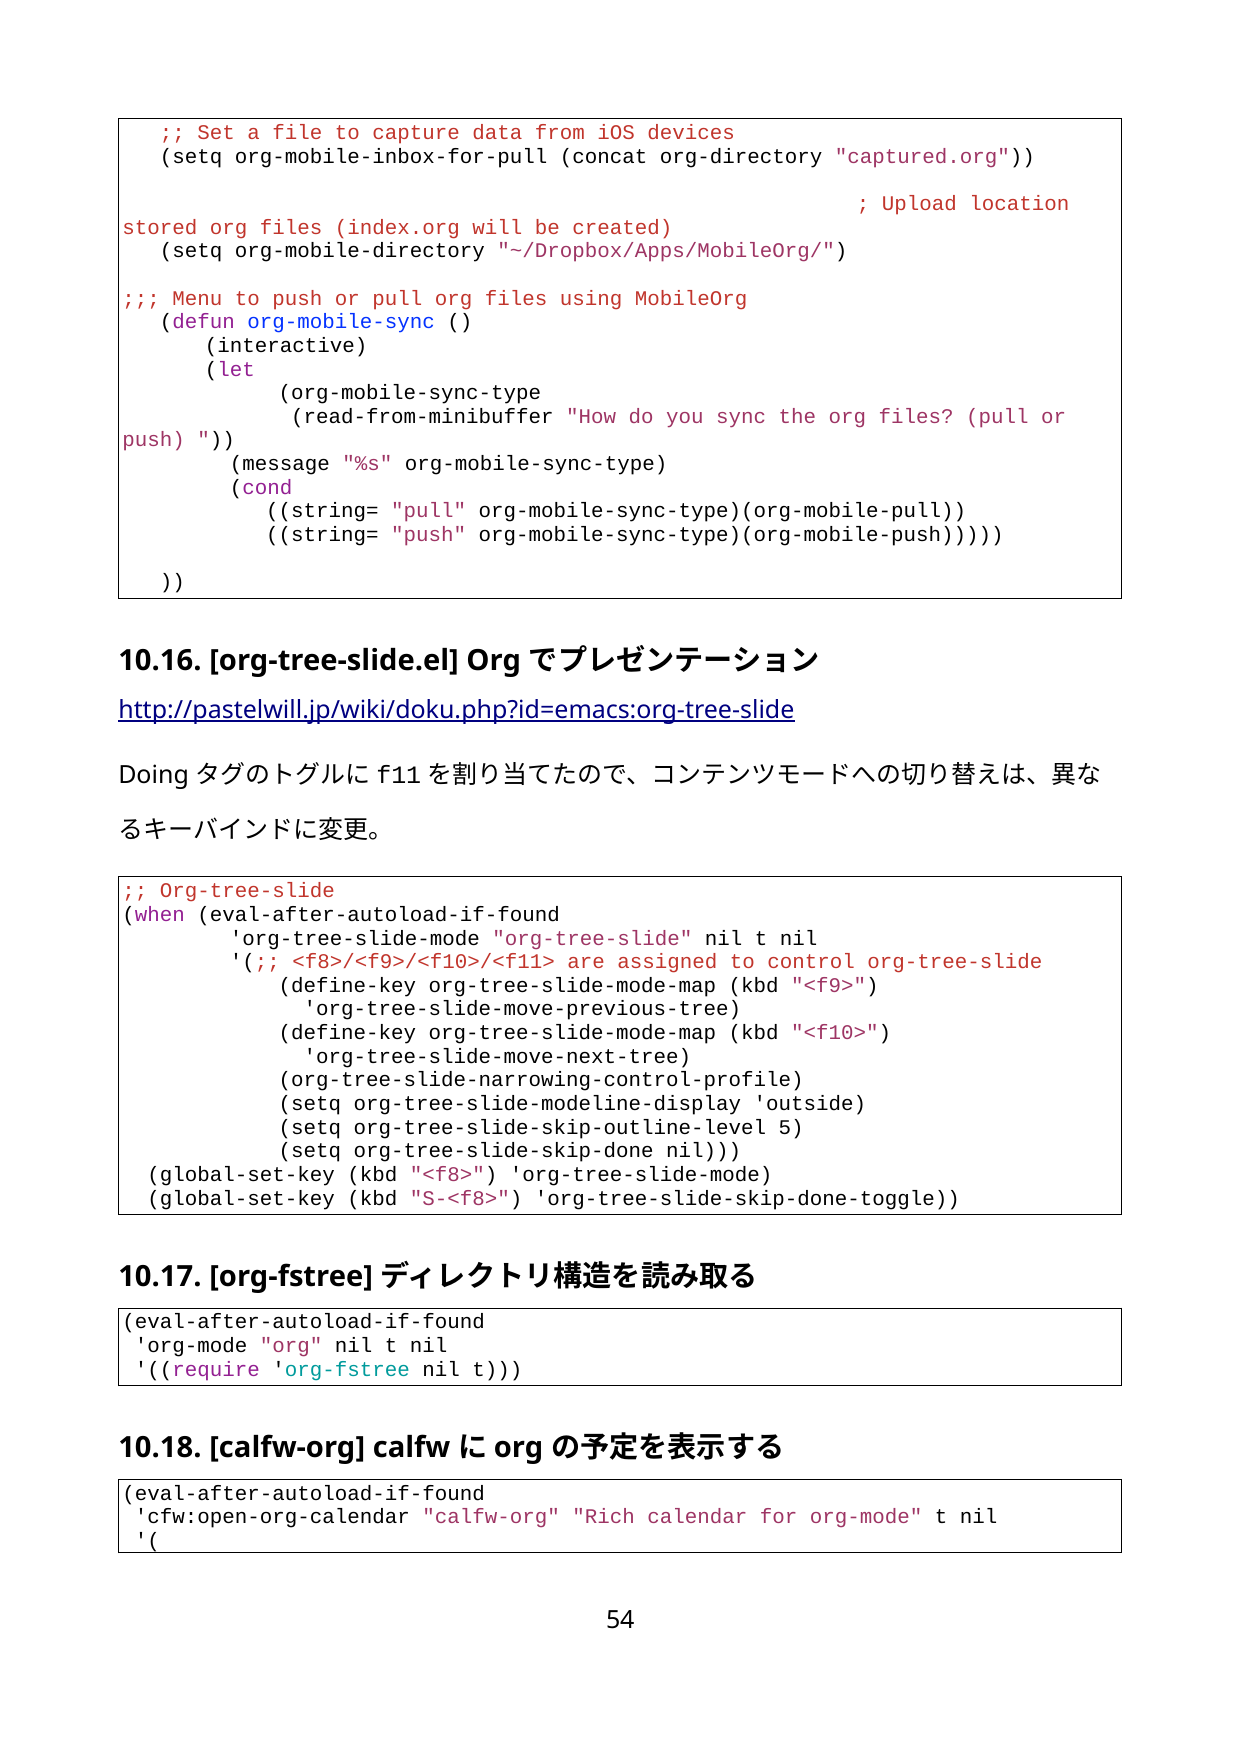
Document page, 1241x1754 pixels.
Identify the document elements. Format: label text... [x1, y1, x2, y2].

text (setq org-tree-slide-modeline-display 'outside) [119, 1089, 1121, 1113]
text (org-tree-slide-narrowing-control-profile) [119, 1065, 1121, 1089]
subtitle [org-tree-slide.el] Org でプレゼンテーション [118, 636, 1122, 679]
text (when (eval-after-autoload-if-found [119, 900, 1121, 923]
text (global-set-key (kbd "<f8>") 'org-tree-slide-mode) [119, 1160, 1121, 1184]
text 'org-tree-slide-mode "org-tree-slide" nil t nil [119, 923, 1121, 947]
text '( [119, 1526, 1121, 1552]
text (eval-after-autoload-if-found [119, 1480, 1121, 1502]
subtitle [calfw-org] calfw に org の予定を表示する [118, 1424, 1122, 1466]
text ;; Set a file to capture data from iOS devices [119, 119, 1121, 142]
text (global-set-key (kbd "S-<f8>") 'org-tree-slide-skip-done-toggle)) [119, 1184, 1121, 1214]
text Doing タグのトグルに f11 を割り当てたので、コンテンツモードへの切り替えは、異なるキーバインドに変更。 [118, 755, 1122, 846]
text 'org-tree-slide-move-previous-tree) [119, 994, 1121, 1018]
text (org-mobile-sync-type [119, 378, 1121, 402]
text ((string= "pull" org-mobile-sync-type)(org-mobile-pull)) [119, 496, 1121, 520]
text (define-key org-tree-slide-mode-map (kbd "<f9>") [119, 971, 1121, 994]
subtitle [org-fstree] ディレクトリ構造を読み取る [118, 1253, 1122, 1295]
text (setq org-mobile-directory "~/Dropbox/Apps/MobileOrg/") [119, 236, 1121, 260]
text (define-key org-tree-slide-mode-map (kbd "<f10>") [119, 1018, 1121, 1042]
text (defun org-mobile-sync () [119, 307, 1121, 331]
text (setq org-tree-slide-skip-outline-level 5) [119, 1113, 1121, 1136]
text '(;; <f8>/<f9>/<f10>/<f11> are assigned to control org-tree-slide [119, 947, 1121, 971]
text 'org-tree-slide-move-next-tree) [119, 1042, 1121, 1065]
text ;;; Menu to push or pull org files using MobileOrg [119, 284, 1121, 307]
text (let [119, 354, 1121, 378]
text (read-from-minibuffer "How do you sync the org files? (pull or push) ")) [119, 402, 1121, 449]
text (setq org-mobile-inbox-for-pull (concat org-directory "captured.org")) [119, 142, 1121, 165]
text '((require 'org-fstree nil t))) [119, 1355, 1121, 1385]
text (interactive) [119, 331, 1121, 354]
text (eval-after-autoload-if-found [119, 1309, 1121, 1331]
text (cond [119, 473, 1121, 496]
text (message "%s" org-mobile-sync-type) [119, 449, 1121, 473]
text ((string= "push" org-mobile-sync-type)(org-mobile-push))))) [119, 520, 1121, 544]
text ;; Org-tree-slide [119, 877, 1121, 900]
text ; Upload location stored org files (index.org will be created) [119, 189, 1121, 236]
text )) [119, 567, 1121, 598]
text http://pastelwill.jp/wiki/doku.php?id=emacs:org-tree-slide [118, 691, 1122, 725]
text 'org-mode "org" nil t nil [119, 1331, 1121, 1355]
text 'cfw:open-org-calendar "calfw-org" "Rich calendar for org-mode" t nil [119, 1502, 1121, 1526]
text (setq org-tree-slide-skip-done nil))) [119, 1136, 1121, 1160]
